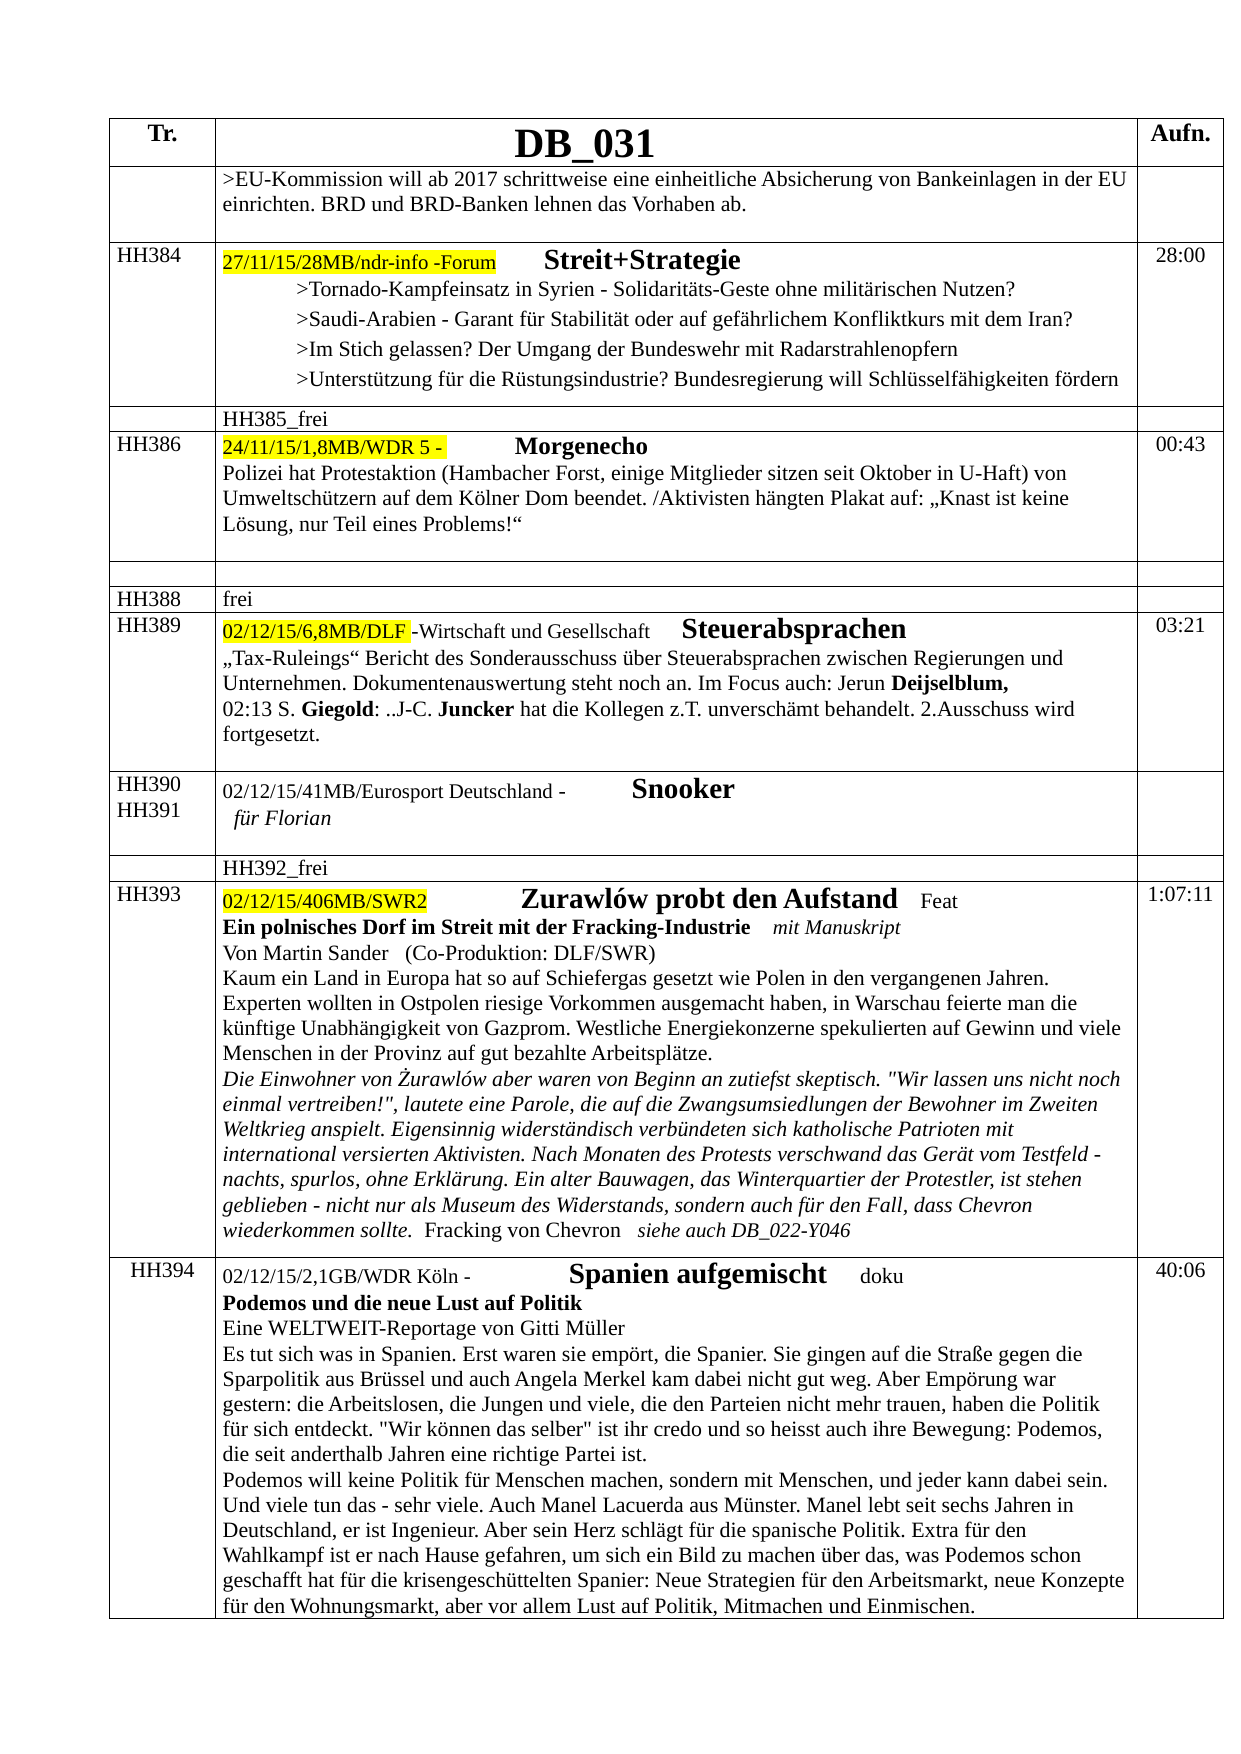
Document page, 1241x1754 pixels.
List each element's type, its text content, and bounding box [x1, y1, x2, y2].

table_cell [1138, 167, 1223, 242]
table_cell HH390 HH391 [110, 772, 215, 855]
table_cell [216, 562, 1137, 586]
table_cell [1138, 407, 1223, 431]
table_cell 02/12/15/2,1GB/WDR Köln - Spanien aufgemischt doku Podemos und die neue Lust auf Politik Eine WELTWEIT-Reportage von Gitti Müller Es tut sich was in Spanien. Erst waren sie empört, die Spanier. Sie gingen auf die Straße gegen die Sparpolitik aus Brüssel und auch Angela Merkel kam dabei nicht gut weg. Aber Empörung war gestern: die Arbeitslosen, die Jungen und viele, die den Parteien nicht mehr trauen, haben die Politik für sich entdeckt. "Wir können das selber" ist ihr credo und so heisst auch ihre Bewegung: Podemos, die seit anderthalb Jahren eine richtige Partei ist. Podemos will keine Politik für Menschen machen, sondern mit Menschen, und jeder kann dabei sein. Und viele tun das - sehr viele. Auch Manel Lacuerda aus Münster. Manel lebt seit sechs Jahren in Deutschland, er ist Ingenieur. Aber sein Herz schlägt für die spanische Politik. Extra für den Wahlkampf ist er nach Hause gefahren, um sich ein Bild zu machen über das, was Podemos schon geschafft hat für die krisengeschüttelten Spanier: Neue Strategien für den Arbeitsmarkt, neue Konzepte für den Wohnungsmarkt, aber vor allem Lust auf Politik, Mitmachen und Einmischen. [216, 1258, 1137, 1618]
table_cell [1138, 587, 1223, 612]
table_cell frei [216, 587, 1137, 612]
table_cell 27/11/15/28MB/ndr-info -Forum Streit+Strategie >Tornado-Kampfeinsatz in Syrien - Solidaritäts-Geste ohne militärischen Nutzen? >Saudi-Arabien - Garant für Stabilität oder auf gefährlichem Konfliktkurs mit dem Iran? >Im Stich gelassen? Der Umgang der Bundeswehr mit Radarstrahlenopfern >Unterstützung für die Rüstungsindustrie? Bundesregierung will Schlüsselfähigkeiten fördern [216, 243, 1137, 406]
table_cell HH388 [110, 587, 215, 612]
table_cell HH389 [110, 613, 215, 771]
table_cell 03:21 [1138, 613, 1223, 771]
table_cell HH394 [110, 1258, 215, 1618]
table_cell [1138, 562, 1223, 586]
table_cell [1138, 856, 1223, 881]
table_cell HH392_frei [216, 856, 1137, 881]
table_cell [110, 562, 215, 586]
table_cell [110, 167, 215, 242]
table_header Tr. [110, 119, 215, 166]
table_cell 02/12/15/406MB/SWR2 Zurawlów probt den Aufstand Feat Ein polnisches Dorf im Streit mit der Fracking-Industrie mit Manuskript Von Martin Sander (Co-Produktion: DLF/SWR) Kaum ein Land in Europa hat so auf Schiefergas gesetzt wie Polen in den vergangenen Jahren. Experten wollten in Ostpolen riesige Vorkommen ausgemacht haben, in Warschau feierte man die künftige Unabhängigkeit von Gazprom. Westliche Energiekonzerne spekulierten auf Gewinn und viele Menschen in der Provinz auf gut bezahlte Arbeitsplätze. Die Einwohner von Żurawlów aber waren von Beginn an zutiefst skeptisch. "Wir lassen uns nicht noch einmal vertreiben!", lautete eine Parole, die auf die Zwangsumsiedlungen der Bewohner im Zweiten Weltkrieg anspielt. Eigensinnig widerständisch verbündeten sich katholische Patrioten mit international versierten Aktivisten. Nach Monaten des Protests verschwand das Gerät vom Testfeld - nachts, spurlos, ohne Erklärung. Ein alter Bauwagen, das Winterquartier der Protestler, ist stehen geblieben - nicht nur als Museum des Widerstands, sondern auch für den Fall, dass Chevron wiederkommen sollte. Fracking von Chevron siehe auch DB_022-Y046 [216, 882, 1137, 1257]
table_cell 1:07:11 [1138, 882, 1223, 1257]
table_cell HH386 [110, 432, 215, 561]
table_cell [110, 407, 215, 431]
table_cell 02/12/15/41MB/Eurosport Deutschland - Snooker für Florian [216, 772, 1137, 855]
table_cell >EU-Kommission will ab 2017 schrittweise eine einheitliche Absicherung von Bankeinlagen in der EU einrichten. BRD und BRD-Banken lehnen das Vorhaben ab. [216, 167, 1137, 242]
table_cell 02/12/15/6,8MB/DLF -Wirtschaft und Gesellschaft Steuerabsprachen „Tax-Ruleings“ Bericht des Sonderausschuss über Steuerabsprachen zwischen Regierungen und Unternehmen. Dokumentenauswertung steht noch an. Im Focus auch: Jerun Deijselblum, 02:13 S. Giegold: ..J-C. Juncker hat die Kollegen z.T. unverschämt behandelt. 2.Ausschuss wird fortgesetzt. [216, 613, 1137, 771]
table_cell HH384 [110, 243, 215, 406]
table_header DB_031 [216, 119, 1137, 166]
table_cell [110, 856, 215, 881]
table_header Aufn. [1138, 119, 1223, 166]
table_cell 40:06 [1138, 1258, 1223, 1618]
table_cell HH385_frei [216, 407, 1137, 431]
table_cell [1138, 772, 1223, 855]
table_cell HH393 [110, 882, 215, 1257]
table_cell 24/11/15/1,8MB/WDR 5 - Morgenecho Polizei hat Protestaktion (Hambacher Forst, einige Mitglieder sitzen seit Oktober in U-Haft) von Umweltschützern auf dem Kölner Dom beendet. /Aktivisten hängten Plakat auf: „Knast ist keine Lösung, nur Teil eines Problems!“ [216, 432, 1137, 561]
table_cell 28:00 [1138, 243, 1223, 406]
table_cell 00:43 [1138, 432, 1223, 561]
